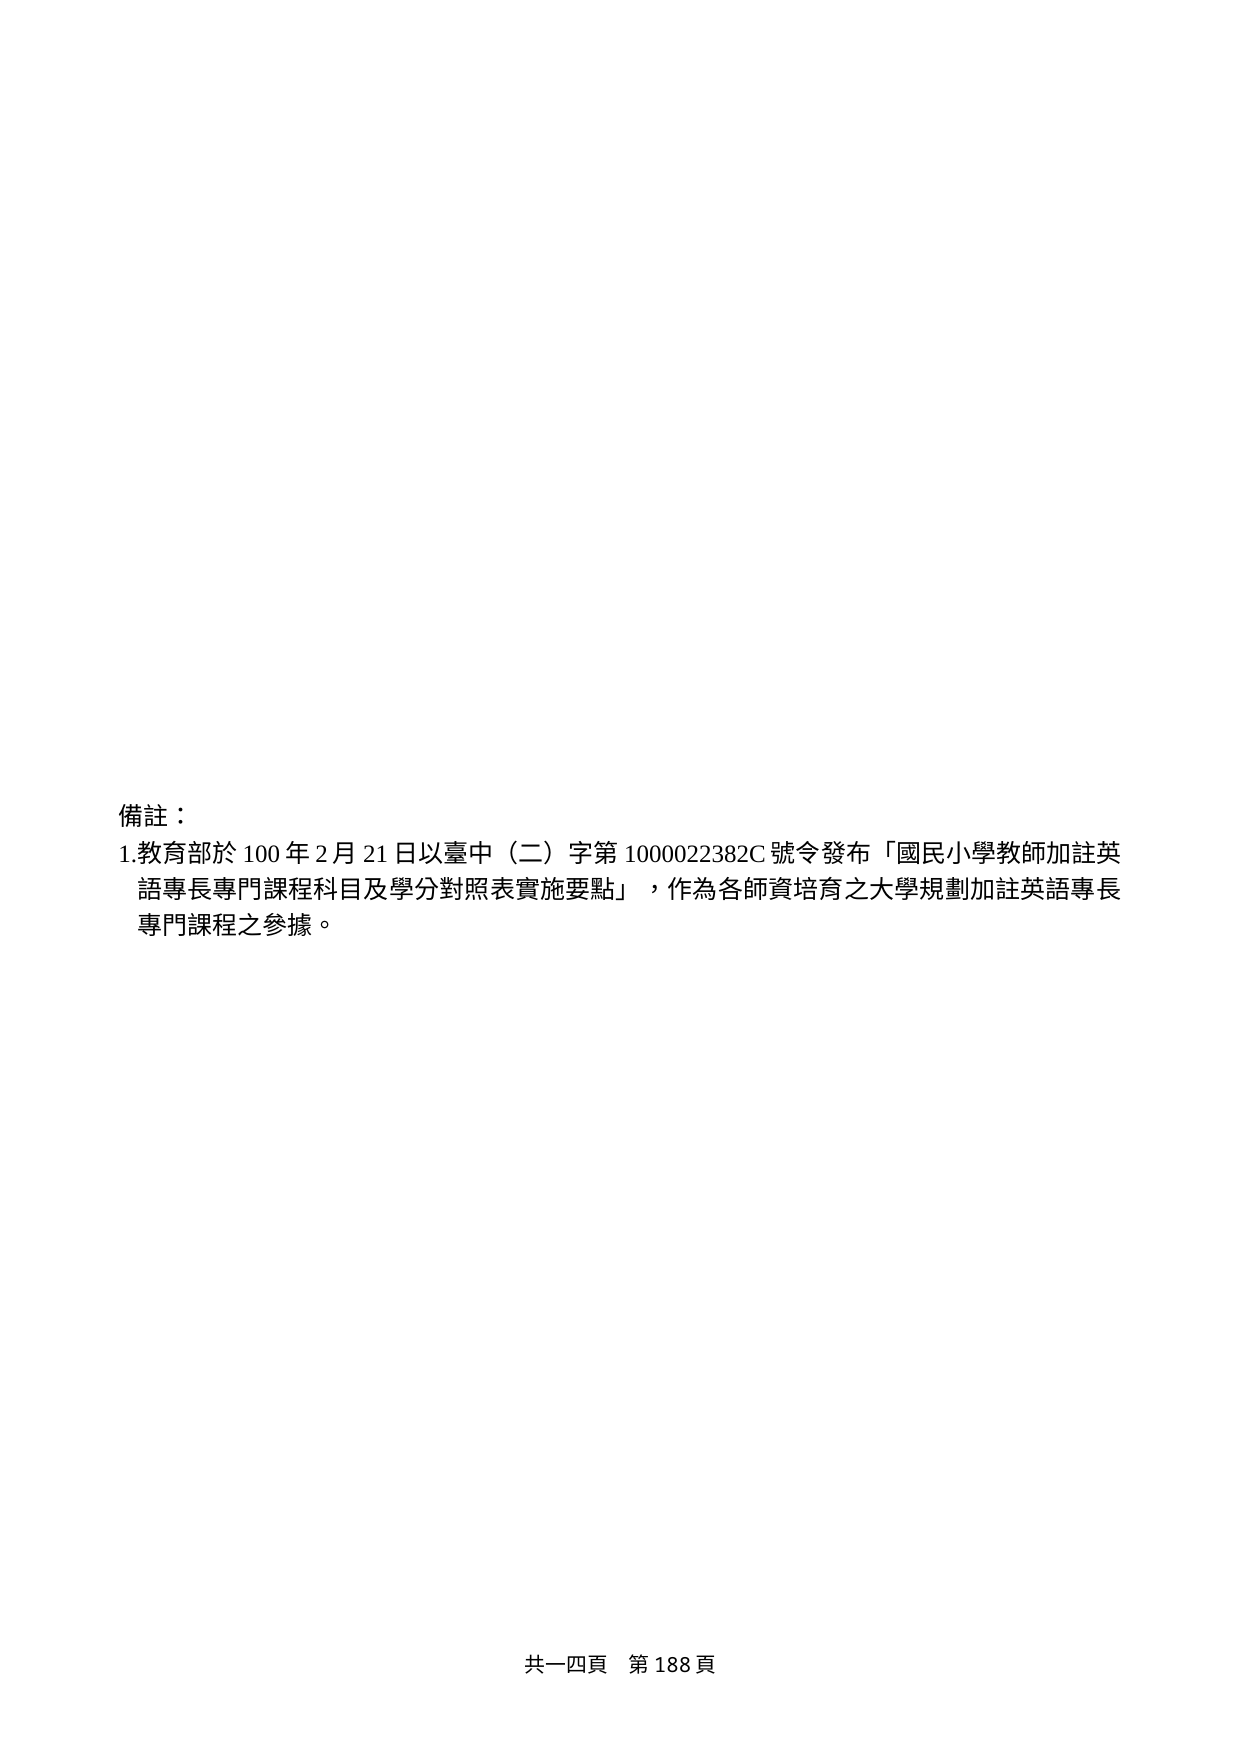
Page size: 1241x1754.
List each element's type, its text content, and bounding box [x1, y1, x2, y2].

text 1.教育部於100年2月21日以臺中（二）字第1000022382C號令發布「國民小學教師加註英語專長專門課程科目及學分對照表實施要點」，作為各師資培育之大學規劃加註英語專長專門課程之參據。 [118, 833, 1122, 942]
text 備註： [118, 797, 1122, 833]
